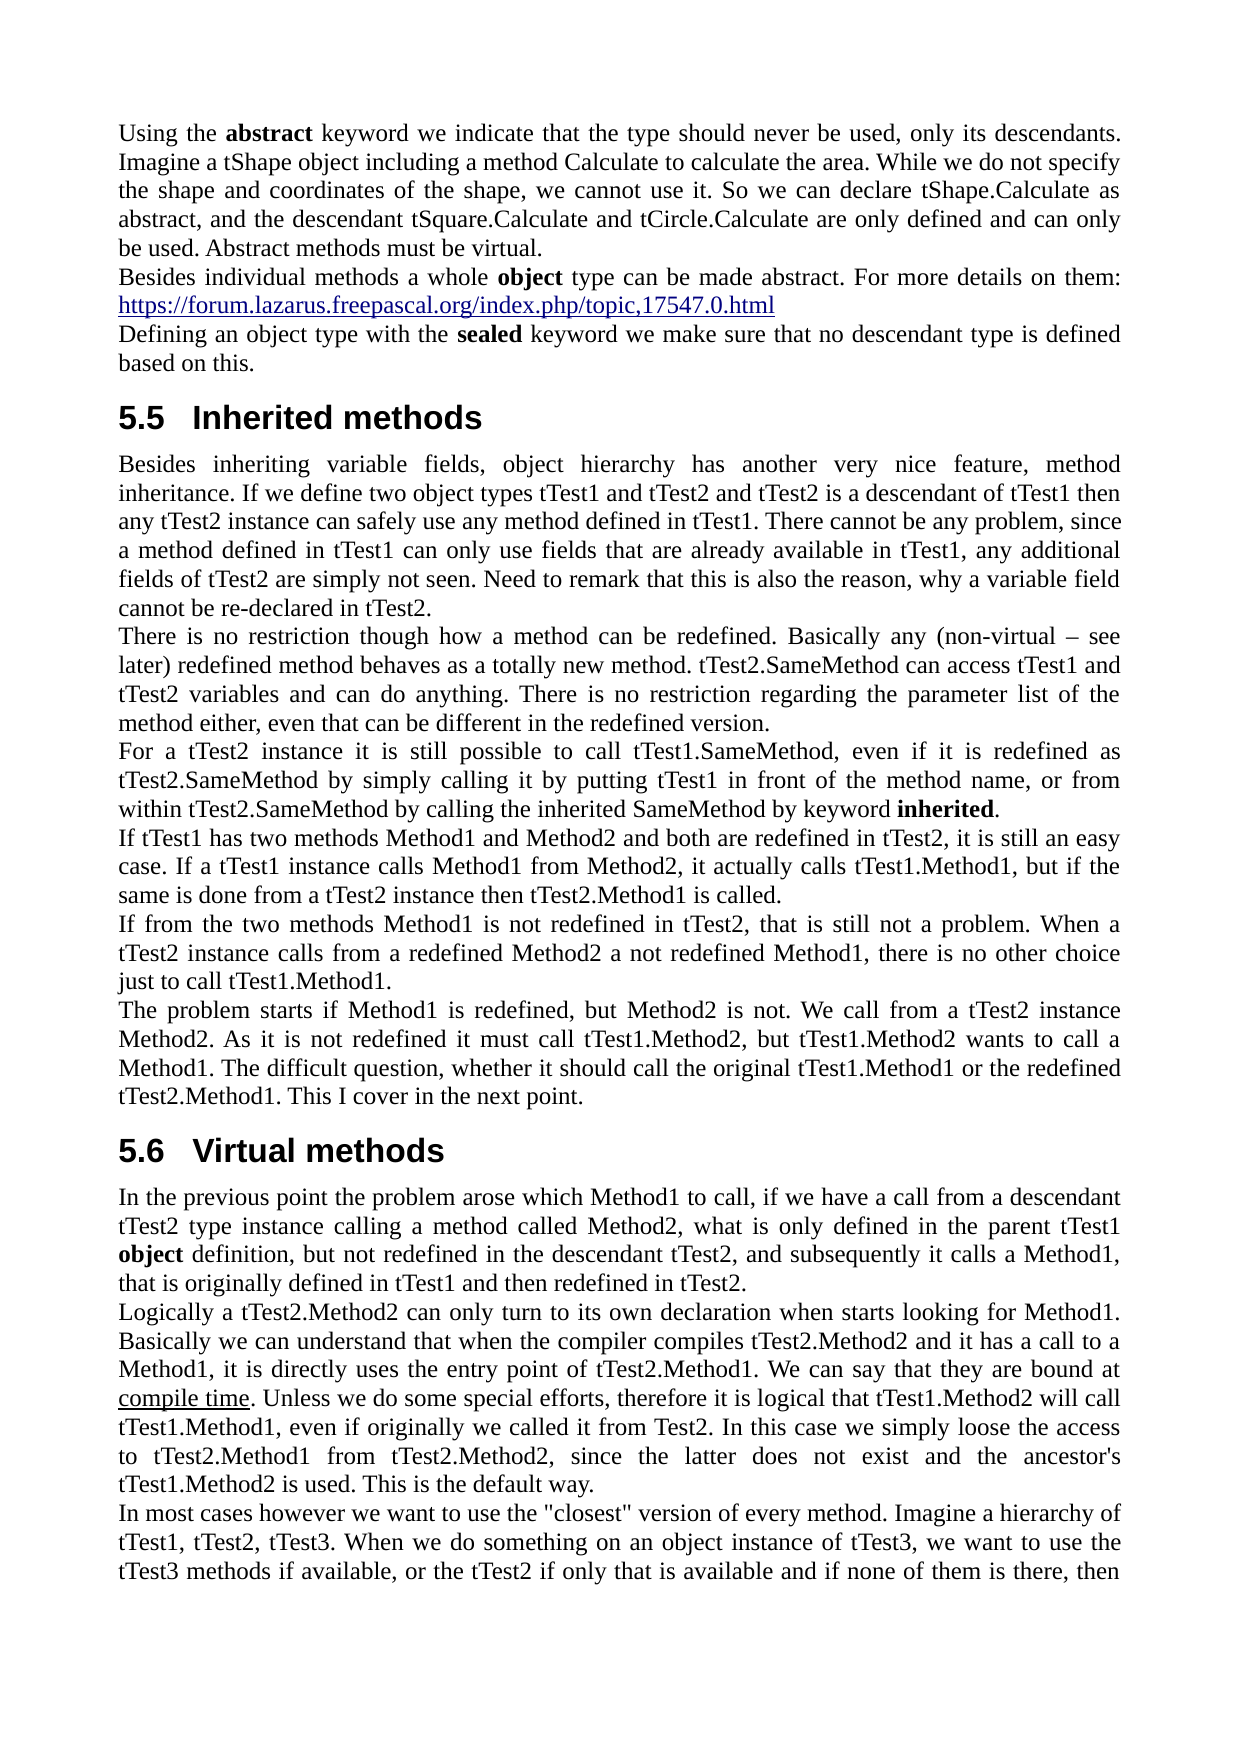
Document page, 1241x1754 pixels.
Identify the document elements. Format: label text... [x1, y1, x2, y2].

text If from the two methods Method1 is not redefined in tTest2, that is still not a problem. When a tTest2 instance calls from a redefined Method2 a not redefined Method1, there is no other choice just to call tTest1.Method1. [118, 909, 1122, 995]
subtitle Virtual methods [118, 1131, 1122, 1169]
text If tTest1 has two methods Method1 and Method2 and both are redefined in tTest2, it is still an easy case. If a tTest1 instance calls Method1 from Method2, it actually calls tTest1.Method1, but if the same is done from a tTest2 instance then tTest2.Method1 is called. [118, 823, 1122, 909]
text The problem starts if Method1 is redefined, but Method2 is not. We call from a tTest2 instance Method2. As it is not redefined it must call tTest1.Method2, but tTest1.Method2 wants to call a Method1. The difficult question, whether it should call the original tTest1.Method1 or the redefined tTest2.Method1. This I cover in the next point. [118, 995, 1122, 1110]
text Logically a tTest2.Method2 can only turn to its own declaration when starts looking for Method1. Basically we can understand that when the compiler compiles tTest2.Method2 and it has a call to a Method1, it is directly uses the entry point of tTest2.Method1. We can say that they are bound at compile time. Unless we do some special efforts, therefore it is logical that tTest1.Method2 will call tTest1.Method1, even if originally we called it from Test2. In this case we simply loose the access to tTest2.Method1 from tTest2.Method2, since the latter does not exist and the ancestor's tTest1.Method2 is used. This is the default way. [118, 1297, 1122, 1498]
text Besides inheriting variable fields, object hierarchy has another very nice feature, method inheritance. If we define two object types tTest1 and tTest2 and tTest2 is a descendant of tTest1 then any tTest2 instance can safely use any method defined in tTest1. There cannot be any problem, since a method defined in tTest1 can only use fields that are already available in tTest1, any additional fields of tTest2 are simply not seen. Need to remark that this is also the reason, why a variable field cannot be re-declared in tTest2. [118, 449, 1122, 621]
text There is no restriction though how a method can be redefined. Basically any (non-virtual – see later) redefined method behaves as a totally new method. tTest2.SameMethod can access tTest1 and tTest2 variables and can do anything. There is no restriction regarding the parameter list of the method either, even that can be different in the redefined version. [118, 621, 1122, 736]
text Besides individual methods a whole object type can be made abstract. For more details on them: https://forum.lazarus.freepascal.org/index.php/topic,17547.0.html [118, 262, 1122, 319]
text Using the abstract keyword we indicate that the type should never be used, only its descendants. Imagine a tShape object including a method Calculate to calculate the area. While we do not specify the shape and coordinates of the shape, we cannot use it. So we can declare tShape.Calculate as abstract, and the descendant tSquare.Calculate and tCircle.Calculate are only defined and can only be used. Abstract methods must be virtual. [118, 118, 1122, 262]
text In the previous point the problem arose which Method1 to call, if we have a call from a descendant tTest2 type instance calling a method called Method2, what is only defined in the parent tTest1 object definition, but not redefined in the descendant tTest2, and subsequently it calls a Method1, that is originally defined in tTest1 and then redefined in tTest2. [118, 1182, 1122, 1297]
text Defining an object type with the sealed keyword we make sure that no descendant type is defined based on this. [118, 319, 1122, 377]
text For a tTest2 instance it is still possible to call tTest1.SameMethod, even if it is redefined as tTest2.SameMethod by simply calling it by putting tTest1 in front of the method name, or from within tTest2.SameMethod by calling the inherited SameMethod by keyword inherited. [118, 736, 1122, 823]
text In most cases however we want to use the "closest" version of every method. Imagine a hierarchy of tTest1, tTest2, tTest3. When we do something on an object instance of tTest3, we want to use the tTest3 methods if available, or the tTest2 if only that is available and if none of them is there, then [118, 1498, 1122, 1584]
subtitle Inherited methods [118, 398, 1122, 436]
